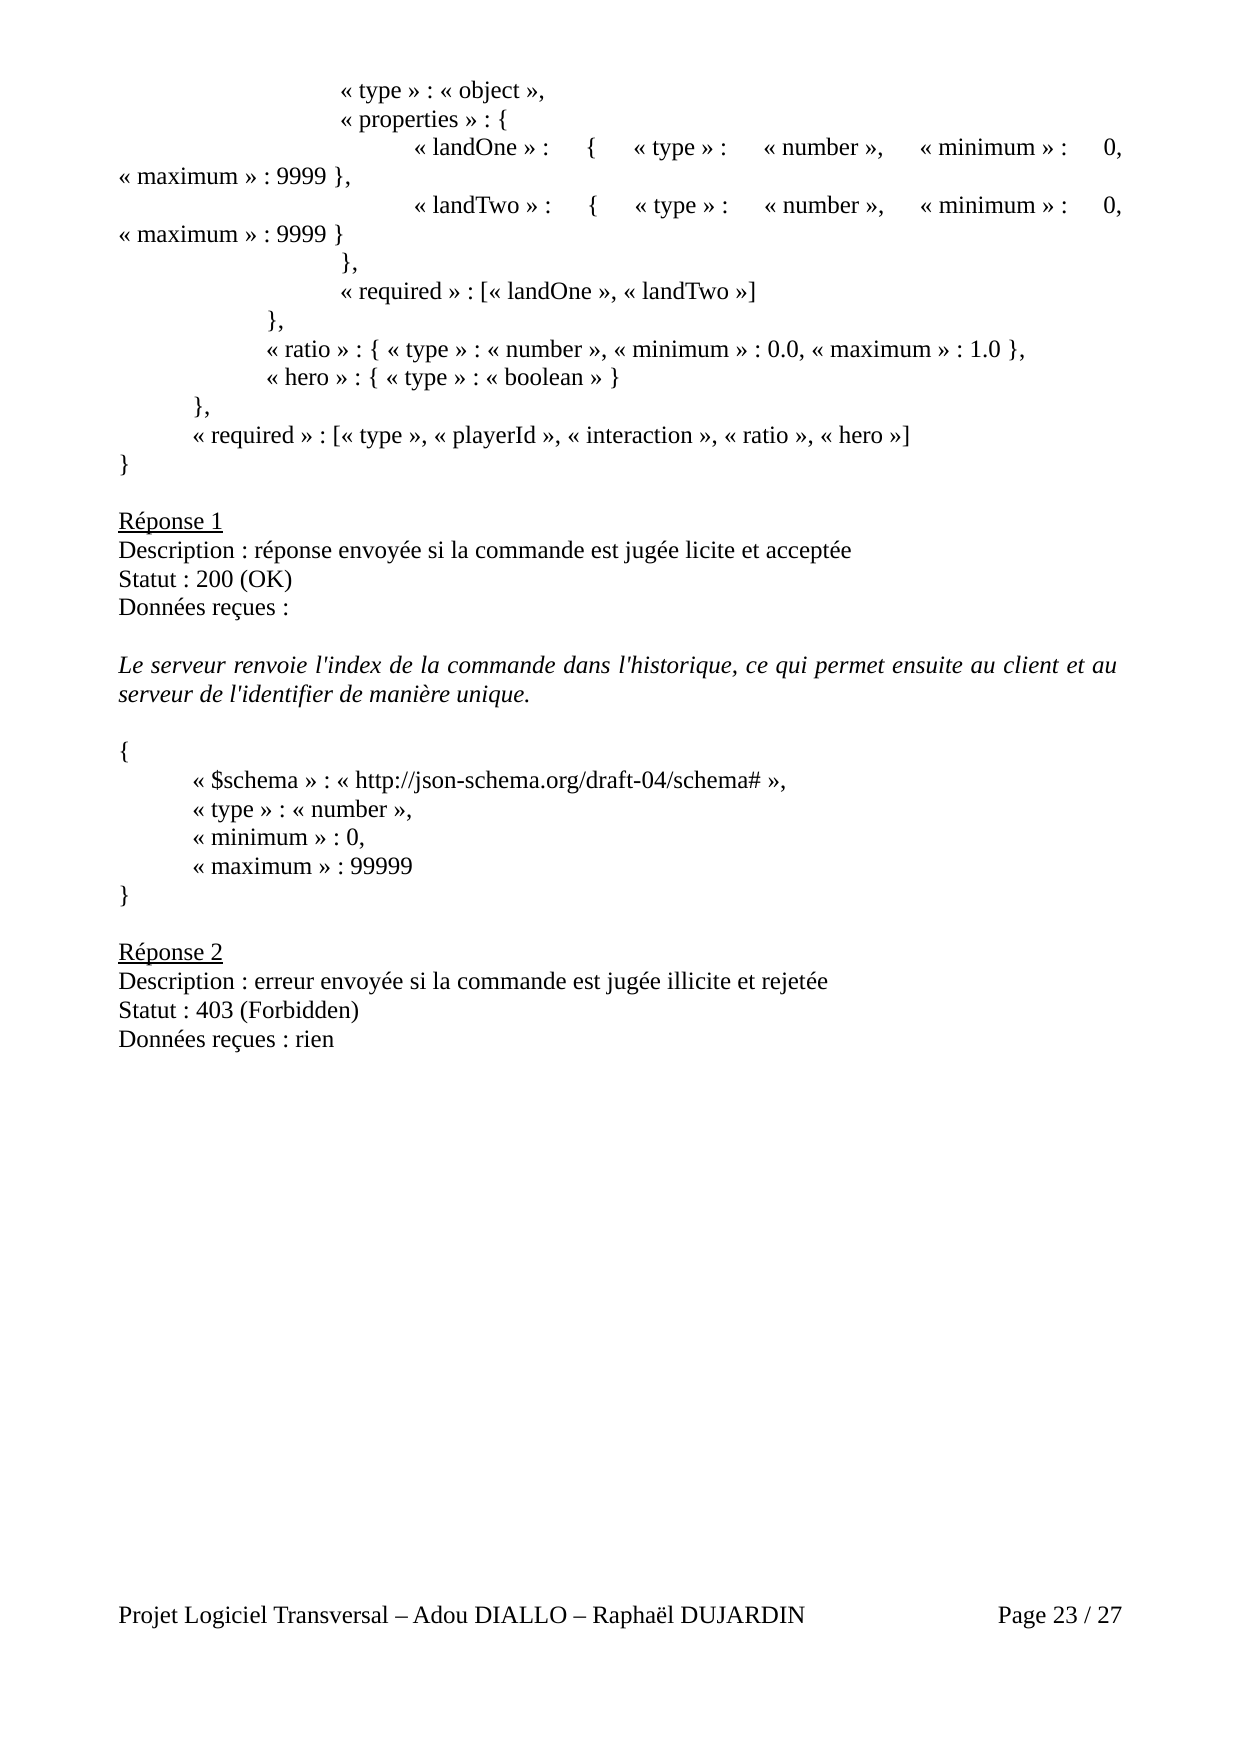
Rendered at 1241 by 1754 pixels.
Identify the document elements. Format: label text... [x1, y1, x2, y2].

text Description : erreur envoyée si la commande est jugée illicite et rejetée [118, 966, 1122, 995]
text }, [118, 391, 1122, 420]
text Description : réponse envoyée si la commande est jugée licite et acceptée [118, 535, 1122, 564]
text « landTwo » : { « type » : « number », « minimum » : 0, « maximum » : 9999 } [118, 190, 1122, 247]
text « type » : « object », [118, 75, 1122, 104]
text « landOne » : { « type » : « number », « minimum » : 0, « maximum » : 9999 }, [118, 132, 1122, 190]
text } [118, 880, 1122, 909]
text Statut : 403 (Forbidden) [118, 995, 1122, 1024]
text Données reçues : rien [118, 1024, 1122, 1052]
text « type » : « number », [118, 794, 1122, 822]
text « minimum » : 0, [118, 822, 1122, 851]
text « $schema » : « http://json-schema.org/draft-04/schema# », [118, 765, 1122, 794]
text Statut : 200 (OK) [118, 564, 1122, 592]
text « required » : [« landOne », « landTwo »] [118, 276, 1122, 305]
text « hero » : { « type » : « boolean » } [118, 362, 1122, 391]
text }, [118, 305, 1122, 334]
text Données reçues : [118, 592, 1122, 621]
text { [118, 736, 1122, 765]
text « ratio » : { « type » : « number », « minimum » : 0.0, « maximum » : 1.0 }, [118, 334, 1122, 362]
text « properties » : { [118, 104, 1122, 132]
text Le serveur renvoie l'index de la commande dans l'historique, ce qui permet ensuite au client et au serveur de l'identifier de manière unique. [118, 650, 1122, 707]
text Réponse 2 [118, 937, 1122, 966]
text « maximum » : 99999 [118, 851, 1122, 880]
text } [118, 449, 1122, 477]
text « required » : [« type », « playerId », « interaction », « ratio », « hero »] [118, 420, 1122, 449]
text Réponse 1 [118, 506, 1122, 535]
text }, [118, 247, 1122, 276]
